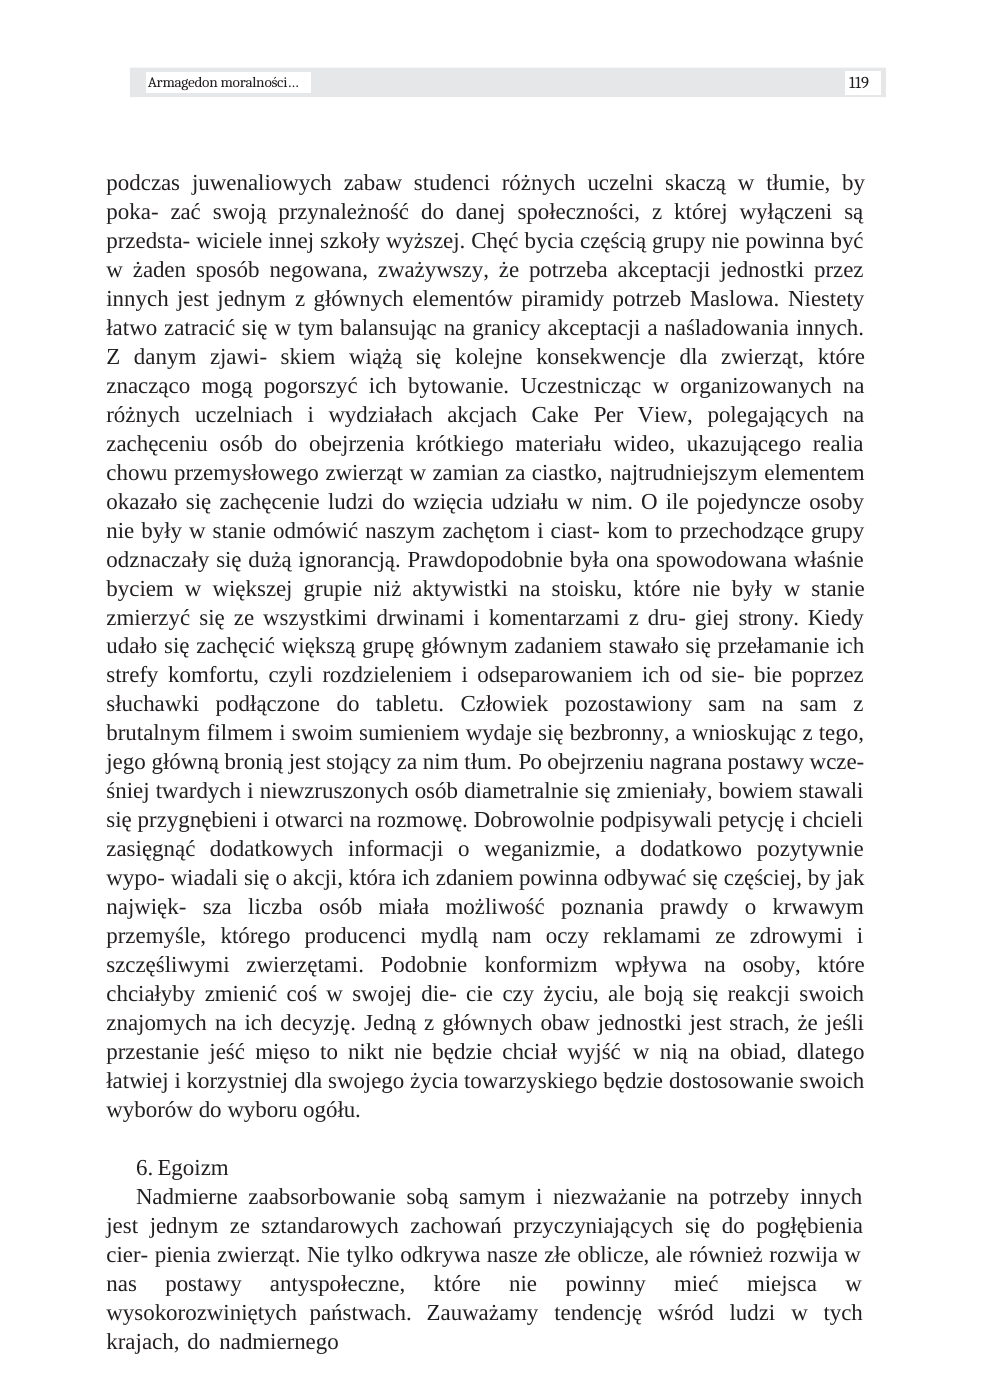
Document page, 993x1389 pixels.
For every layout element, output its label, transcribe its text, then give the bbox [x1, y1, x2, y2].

text podczas juwenaliowych zabaw studenci różnych uczelni skaczą w tłumie, by poka- zać swoją przynależność do danej społeczności, z której wyłączeni są przedsta- wiciele innej szkoły wyższej. Chęć bycia częścią grupy nie powinna być w żaden sposób negowana, zważywszy, że potrzeba akceptacji jednostki przez innych jest jednym z głównych elementów piramidy potrzeb Maslowa. Niestety łatwo zatracić się w tym balansując na granicy akceptacji a naśladowania innych. Z danym zjawi- skiem wiążą się kolejne konsekwencje dla zwierząt, które znacząco mogą pogorszyć ich bytowanie. Uczestnicząc w organizowanych na różnych uczelniach i wydziałach akcjach Cake Per View, polegających na zachęceniu osób do obejrzenia krótkiego materiału wideo, ukazującego realia chowu przemysłowego zwierząt w zamian za ciastko, najtrudniejszym elementem okazało się zachęcenie ludzi do wzięcia udziału w nim. O ile pojedyncze osoby nie były w stanie odmówić naszym zachętom i ciast- kom to przechodzące grupy odznaczały się dużą ignorancją. Prawdopodobnie była ona spowodowana właśnie byciem w większej grupie niż aktywistki na stoisku, które nie były w stanie zmierzyć się ze wszystkimi drwinami i komentarzami z dru- giej strony. Kiedy udało się zachęcić większą grupę głównym zadaniem stawało się przełamanie ich strefy komfortu, czyli rozdzieleniem i odseparowaniem ich od sie- bie poprzez słuchawki podłączone do tabletu. Człowiek pozostawiony sam na sam z brutalnym filmem i swoim sumieniem wydaje się bezbronny, a wnioskując z tego, jego główną bronią jest stojący za nim tłum. Po obejrzeniu nagrana postawy wcze- śniej twardych i niewzruszonych osób diametralnie się zmieniały, bowiem stawali się przygnębieni i otwarci na rozmowę. Dobrowolnie podpisywali petycję i chcieli zasięgnąć dodatkowych informacji o weganizmie, a dodatkowo pozytywnie wypo- wiadali się o akcji, która ich zdaniem powinna odbywać się częściej, by jak najwięk- sza liczba osób miała możliwość poznania prawdy o krwawym przemyśle, którego producenci mydlą nam oczy reklamami ze zdrowymi i szczęśliwymi zwierzętami. Podobnie konformizm wpływa na osoby, które chciałyby zmienić coś w swojej die- cie czy życiu, ale boją się reakcji swoich znajomych na ich decyzję. Jedną z głównych obaw jednostki jest strach, że jeśli przestanie jeść mięso to nikt nie będzie chciał wyjść w nią na obiad, dlatego łatwiej i korzystniej dla swojego życia towarzyskiego będzie dostosowanie swoich wyborów do wyboru ogółu. [106, 169, 865, 1122]
list Egoizm [136, 1154, 876, 1180]
text Nadmierne zaabsorbowanie sobą samym i niezważanie na potrzeby innych jest jednym ze sztandarowych zachowań przyczyniających się do pogłębienia cier- pienia zwierząt. Nie tylko odkrywa nasze złe oblicze, ale również rozwija w nas postawy antyspołeczne, które nie powinny mieć miejsca w wysokorozwiniętych państwach. Zauważamy tendencję wśród ludzi w tych krajach, do nadmiernego [106, 1183, 863, 1354]
